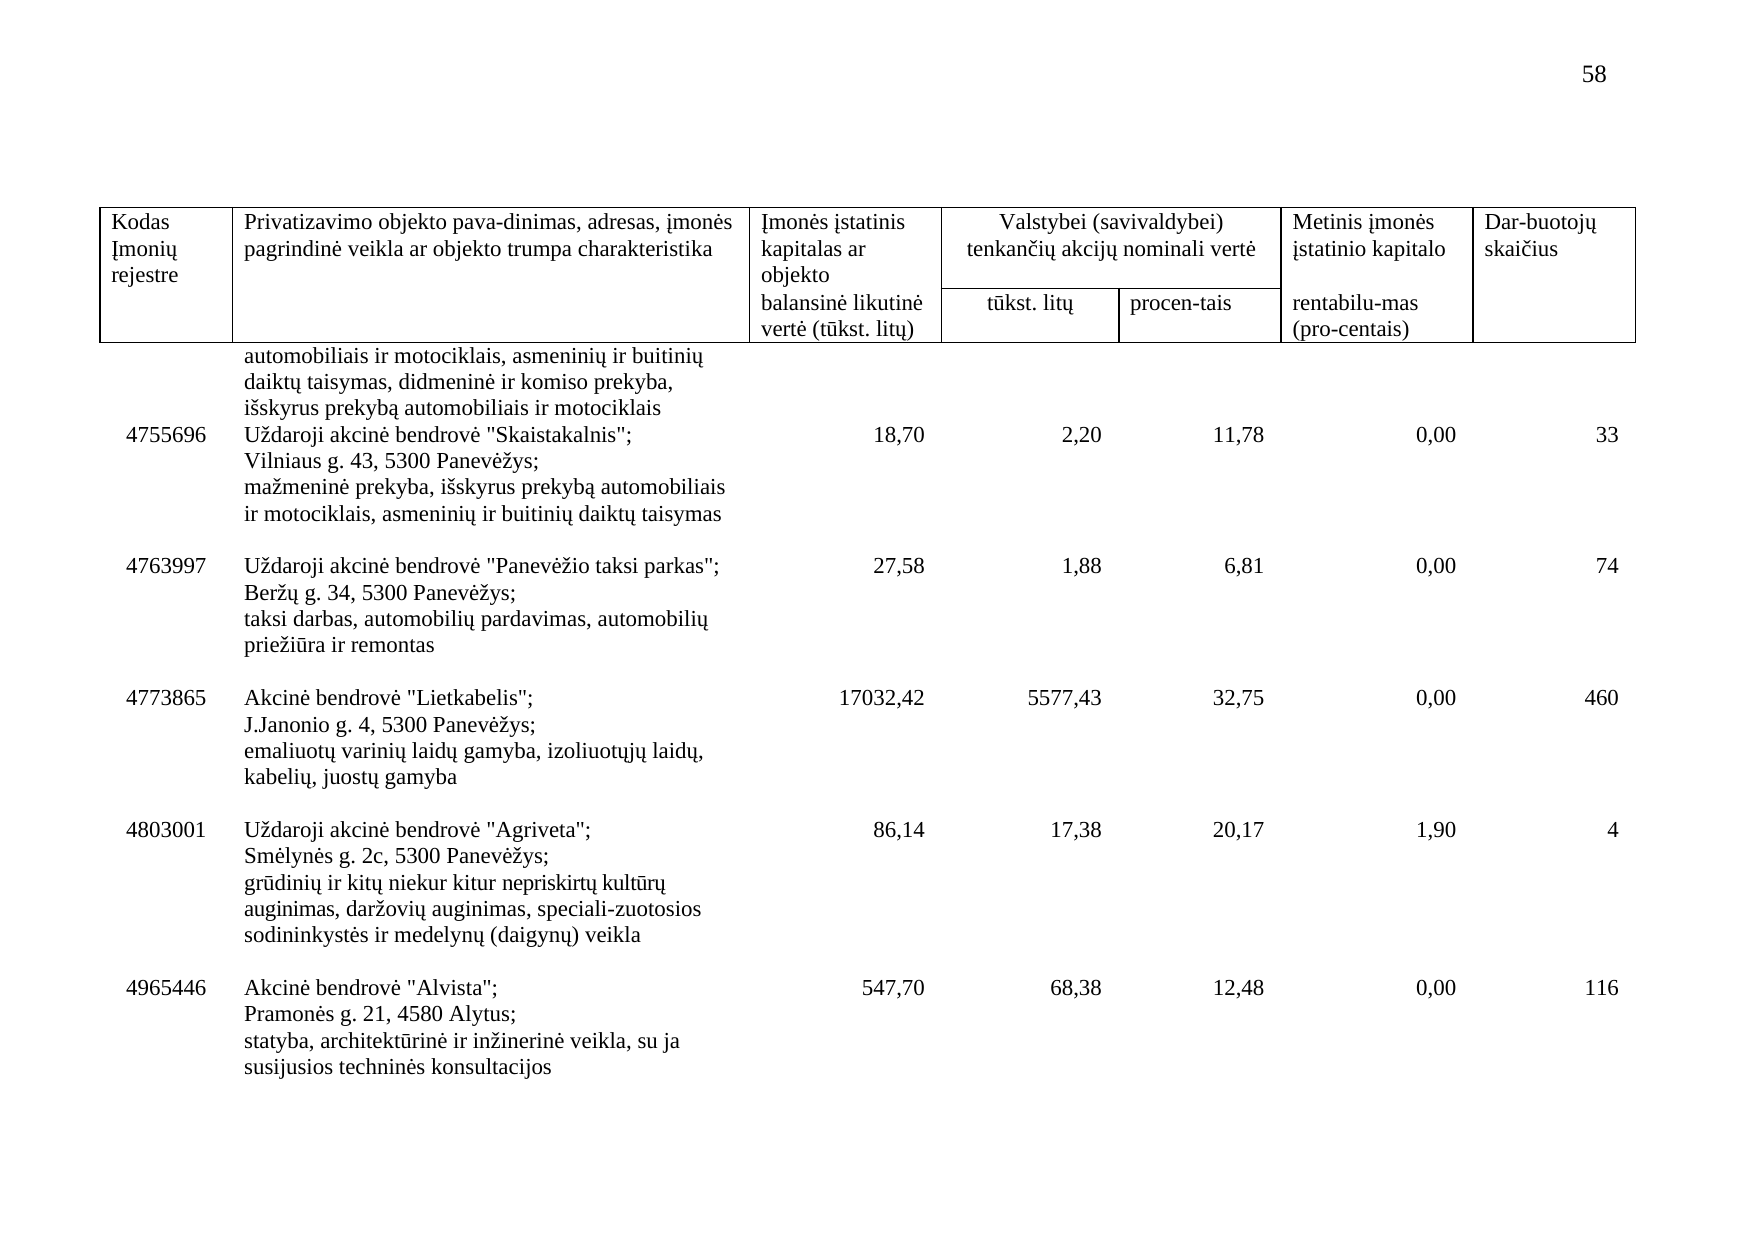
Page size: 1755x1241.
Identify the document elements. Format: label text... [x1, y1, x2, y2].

table_cell 116 [1473, 974, 1636, 1106]
table_cell 547,70 [750, 974, 941, 1106]
table_cell [100, 1106, 233, 1137]
table_cell 4 [1473, 816, 1636, 974]
table_cell 74 [1473, 553, 1636, 684]
table_cell 17,38 [941, 816, 1119, 974]
table_cell 4755696 [100, 421, 233, 552]
table_cell 32,75 [1119, 684, 1281, 816]
table_header Dar-buotojų skaičius [1474, 208, 1635, 287]
table_cell 4803001 [100, 816, 233, 974]
table_cell procen-tais [1120, 289, 1280, 342]
table_cell 11,78 [1119, 421, 1281, 552]
table_cell [101, 288, 232, 342]
table_cell [100, 343, 233, 421]
table_cell 0,00 [1281, 684, 1473, 816]
table_cell 68,38 [941, 974, 1119, 1106]
table_cell 0,00 [1281, 974, 1473, 1106]
table_cell Akcinė bendrovė "Alvista"; Pramonės g. 21, 4580 Alytus; statyba, architektūrinė ir inžinerinė veikla, su ja susijusios techninės konsultacijos [233, 974, 749, 1106]
table_cell 4773865 [100, 684, 233, 816]
table_cell 86,14 [750, 816, 941, 974]
table_cell [1473, 343, 1636, 421]
table_cell balansinė likutinė vertė (tūkst. litų) [750, 288, 941, 342]
table_cell [233, 288, 749, 342]
table_cell [1119, 1106, 1281, 1137]
table_cell 4965446 [100, 974, 233, 1106]
table_cell 6,81 [1119, 553, 1281, 684]
table_header Valstybei (savivaldybei) tenkančių akcijų nominali vertė [942, 208, 1280, 287]
table_cell 20,17 [1119, 816, 1281, 974]
table_cell 27,58 [750, 553, 941, 684]
table_cell Uždaroji akcinė bendrovė "Panevėžio taksi parkas"; Beržų g. 34, 5300 Panevėžys; taksi darbas, automobilių pardavimas, automobilių priežiūra ir remontas [233, 553, 749, 684]
table_cell 17032,42 [750, 684, 941, 816]
table_cell tūkst. litų [942, 289, 1118, 342]
table_cell 18,70 [750, 421, 941, 552]
table_header Įmonės įstatinis kapitalas ar objekto [750, 208, 941, 287]
table_cell 12,48 [1119, 974, 1281, 1106]
table_cell automobiliais ir motociklais, asmeninių ir buitinių daiktų taisymas, didmeninė ir komiso prekyba, išskyrus prekybą automobiliais ir motociklais [233, 343, 749, 421]
table_cell Uždaroji akcinė bendrovė "Agriveta"; Smėlynės g. 2c, 5300 Panevėžys; grūdinių ir kitų niekur kitur nepriskirtų kultūrų auginimas, daržovių auginimas, speciali-zuotosios sodininkystės ir medelynų (daigynų) veikla [233, 816, 749, 974]
table_cell 1,90 [1281, 816, 1473, 974]
table_cell [1281, 343, 1473, 421]
table_cell Akcinė bendrovė "Lietkabelis"; J.Janonio g. 4, 5300 Panevėžys; emaliuotų varinių laidų gamyba, izoliuotųjų laidų, kabelių, juostų gamyba [233, 684, 749, 816]
table_cell 33 [1473, 421, 1636, 552]
table_cell 460 [1473, 684, 1636, 816]
table_cell 5577,43 [941, 684, 1119, 816]
table_cell [1474, 288, 1635, 342]
table_cell 4763997 [100, 553, 233, 684]
table_header Metinis įmonės įstatinio kapitalo [1282, 208, 1472, 287]
table_cell [941, 343, 1119, 421]
table_cell rentabilu-mas (pro-centais) [1282, 288, 1472, 342]
table_cell [750, 343, 941, 421]
table_cell 2,20 [941, 421, 1119, 552]
table_cell [1119, 343, 1281, 421]
table_header Kodas Įmonių rejestre [101, 208, 232, 287]
table_cell Uždaroji akcinė bendrovė "Skaistakalnis"; Vilniaus g. 43, 5300 Panevėžys; mažmeninė prekyba, išskyrus prekybą automobiliais ir motociklais, asmeninių ir buitinių daiktų taisymas [233, 421, 749, 552]
table_cell [1473, 1106, 1636, 1137]
table_cell [941, 1106, 1119, 1137]
table_cell 1,88 [941, 553, 1119, 684]
table_cell 0,00 [1281, 421, 1473, 552]
table_header Privatizavimo objekto pava-dinimas, adresas, įmonės pagrindinė veikla ar objekto trumpa charakteristika [233, 208, 749, 287]
table_cell [233, 1106, 749, 1137]
table_cell [1281, 1106, 1473, 1137]
table_cell 0,00 [1281, 553, 1473, 684]
table_cell [750, 1106, 941, 1137]
